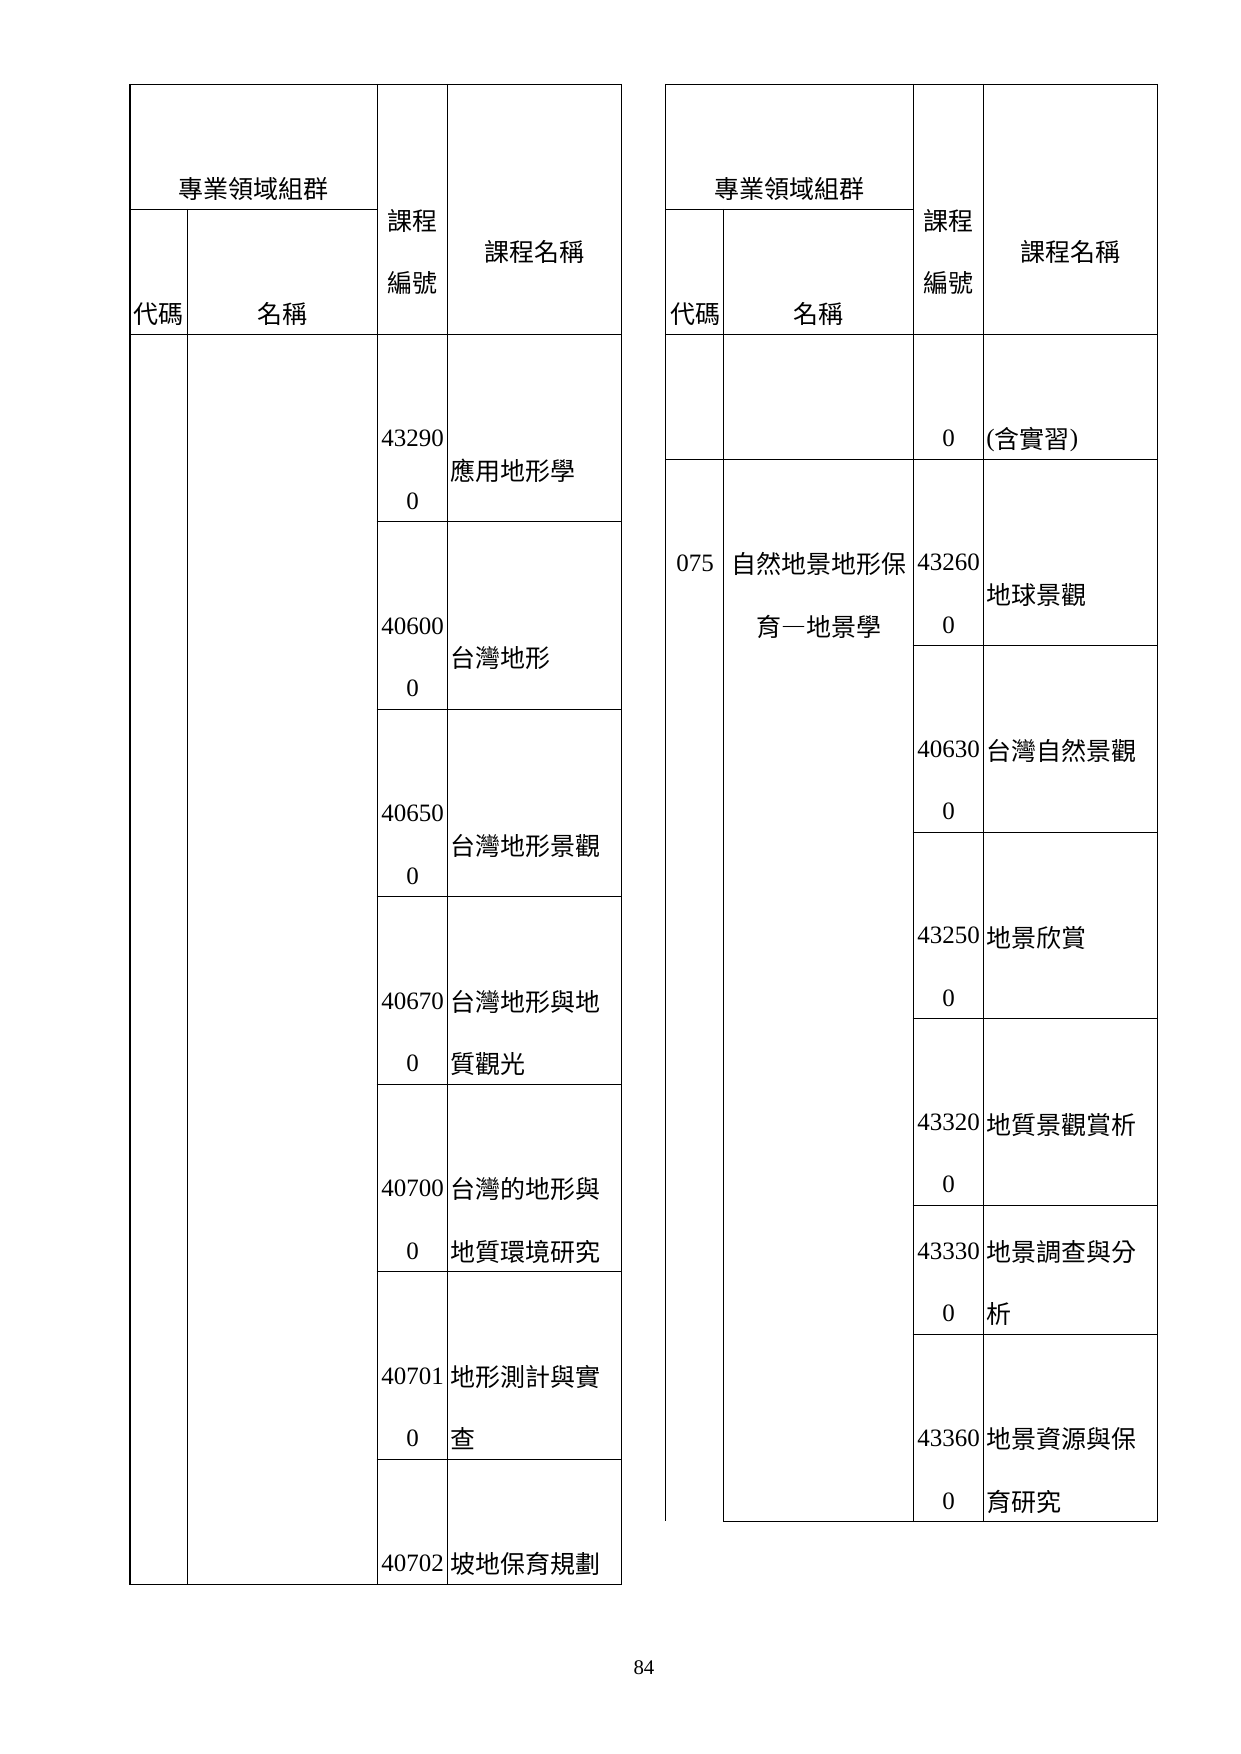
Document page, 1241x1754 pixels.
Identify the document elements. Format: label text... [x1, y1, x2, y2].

table_cell [666, 335, 723, 459]
table_cell 地形測計與實查 [448, 1272, 621, 1459]
table_cell (含實習) [984, 335, 1157, 459]
table_cell 坡地保育規劃 [448, 1460, 621, 1584]
table_cell 0 [914, 335, 983, 459]
table_cell 406300 [914, 646, 983, 832]
table_cell [188, 335, 377, 1584]
table_cell [131, 335, 187, 1584]
table_cell [724, 335, 913, 459]
table_cell 407000 [378, 1085, 447, 1271]
table_cell 地景調查與分析 [984, 1206, 1157, 1334]
table_cell 地球景觀 [984, 460, 1157, 645]
table_cell 433200 [914, 1019, 983, 1204]
table_cell 地景資源與保育研究 [984, 1335, 1157, 1521]
table_cell 40702 [378, 1460, 447, 1584]
table_header 課程名稱 [984, 85, 1157, 334]
table_cell 代碼 [131, 210, 187, 334]
table_cell 台灣的地形與地質環境研究 [448, 1085, 621, 1271]
table_cell 407010 [378, 1272, 447, 1459]
table_header 專業領域組群 [666, 85, 913, 209]
table_cell 自然地景地形保育—地景學 [724, 460, 913, 1521]
table_cell 地景欣賞 [984, 833, 1157, 1018]
table_header 課程名稱 [448, 85, 621, 334]
table_cell 名稱 [724, 210, 913, 334]
table_cell 台灣自然景觀 [984, 646, 1157, 832]
table_cell 406700 [378, 897, 447, 1084]
table_cell 432500 [914, 833, 983, 1018]
table_header 課程編號 [378, 85, 447, 334]
table_cell 地質景觀賞析 [984, 1019, 1157, 1204]
table_header 課程編號 [914, 85, 983, 334]
table_header 專業領域組群 [131, 85, 377, 209]
table_cell 應用地形學 [448, 335, 621, 521]
table_cell 075 [666, 460, 723, 1521]
table_cell 406500 [378, 710, 447, 896]
table_cell 代碼 [666, 210, 723, 334]
table_cell 台灣地形 [448, 522, 621, 709]
table_cell 432600 [914, 460, 983, 645]
table_cell 432900 [378, 335, 447, 521]
table_cell 433300 [914, 1206, 983, 1334]
table_cell 台灣地形與地質觀光 [448, 897, 621, 1084]
table_cell 台灣地形景觀 [448, 710, 621, 896]
table_cell 433600 [914, 1335, 983, 1521]
table_cell 406000 [378, 522, 447, 709]
table_cell 名稱 [188, 210, 377, 334]
